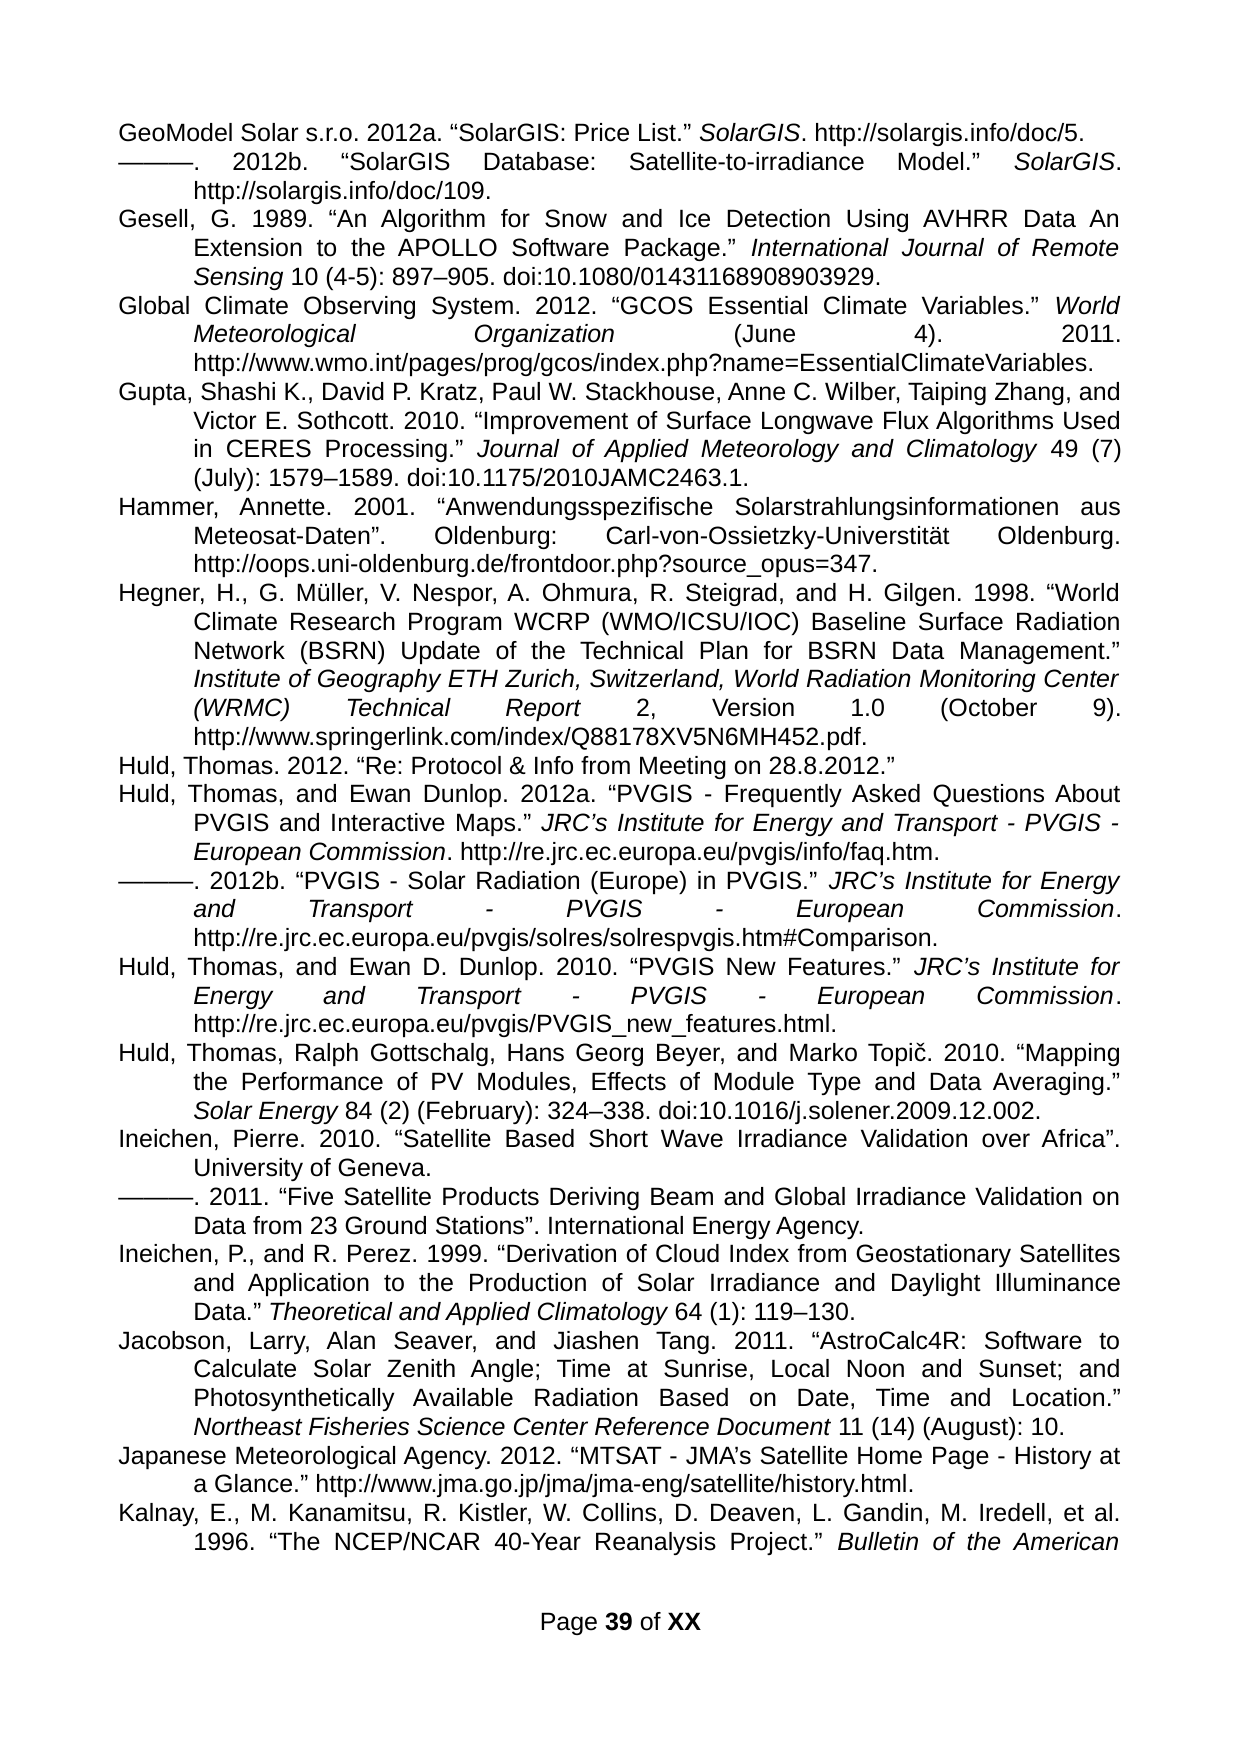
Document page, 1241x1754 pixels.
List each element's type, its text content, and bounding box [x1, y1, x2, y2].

text Huld, Thomas, Ralph Gottschalg, Hans Georg Beyer, and Marko Topič. 2010. “Mapping the Performance of PV Modules, Effects of Module Type and Data Averaging.” Solar Energy 84 (2) (February): 324–338. doi:10.1016/j.solener.2009.12.002. [118, 1038, 1122, 1124]
text Japanese Meteorological Agency. 2012. “MTSAT - JMA’s Satellite Home Page - History at a Glance.” http://www.jma.go.jp/jma/jma-eng/satellite/history.html. [118, 1441, 1122, 1498]
text Hammer, Annette. 2001. “Anwendungsspezifische Solarstrahlungsinformationen aus Meteosat-Daten”. Oldenburg: Carl-von-Ossietzky-Universtität Oldenburg. http://oops.uni-oldenburg.de/frontdoor.php?source_opus=347. [118, 492, 1122, 578]
text Huld, Thomas, and Ewan Dunlop. 2012a. “PVGIS - Frequently Asked Questions About PVGIS and Interactive Maps.” JRC’s Institute for Energy and Transport - PVGIS - European Commission. http://re.jrc.ec.europa.eu/pvgis/info/faq.htm. [118, 779, 1122, 866]
text ———. 2011. “Five Satellite Products Deriving Beam and Global Irradiance Validation on Data from 23 Ground Stations”. International Energy Agency. [118, 1182, 1122, 1239]
text Ineichen, P., and R. Perez. 1999. “Derivation of Cloud Index from Geostationary Satellites and Application to the Production of Solar Irradiance and Daylight Illuminance Data.” Theoretical and Applied Climatology 64 (1): 119–130. [118, 1239, 1122, 1326]
text Global Climate Observing System. 2012. “GCOS Essential Climate Variables.” World Meteorological Organization (June 4). 2011. http://www.wmo.int/pages/prog/gcos/index.php?name=EssentialClimateVariables. [118, 291, 1122, 377]
text Kalnay, E., M. Kanamitsu, R. Kistler, W. Collins, D. Deaven, L. Gandin, M. Iredell, et al. 1996. “The NCEP/NCAR 40-Year Reanalysis Project.” Bulletin of the American [118, 1498, 1122, 1556]
text Huld, Thomas. 2012. “Re: Protocol & Info from Meeting on 28.8.2012.” [118, 751, 1122, 779]
text Hegner, H., G. Müller, V. Nespor, A. Ohmura, R. Steigrad, and H. Gilgen. 1998. “World Climate Research Program WCRP (WMO/ICSU/IOC) Baseline Surface Radiation Network (BSRN) Update of the Technical Plan for BSRN Data Management.” Institute of Geography ETH Zurich, Switzerland, World Radiation Monitoring Center (WRMC) Technical Report 2, Version 1.0 (October 9). http://www.springerlink.com/index/Q88178XV5N6MH452.pdf. [118, 578, 1122, 751]
text ———. 2012b. “SolarGIS Database: Satellite-to-irradiance Model.” SolarGIS. http://solargis.info/doc/109. [118, 147, 1122, 204]
text GeoModel Solar s.r.o. 2012a. “SolarGIS: Price List.” SolarGIS. http://solargis.info/doc/5. [118, 118, 1122, 147]
text Gesell, G. 1989. “An Algorithm for Snow and Ice Detection Using AVHRR Data An Extension to the APOLLO Software Package.” International Journal of Remote Sensing 10 (4-5): 897–905. doi:10.1080/01431168908903929. [118, 204, 1122, 291]
text Ineichen, Pierre. 2010. “Satellite Based Short Wave Irradiance Validation over Africa”. University of Geneva. [118, 1124, 1122, 1182]
text Huld, Thomas, and Ewan D. Dunlop. 2010. “PVGIS New Features.” JRC’s Institute for Energy and Transport - PVGIS - European Commission. http://re.jrc.ec.europa.eu/pvgis/PVGIS_new_features.html. [118, 952, 1122, 1038]
text ———. 2012b. “PVGIS - Solar Radiation (Europe) in PVGIS.” JRC’s Institute for Energy and Transport - PVGIS - European Commission. http://re.jrc.ec.europa.eu/pvgis/solres/solrespvgis.htm#Comparison. [118, 866, 1122, 952]
text Gupta, Shashi K., David P. Kratz, Paul W. Stackhouse, Anne C. Wilber, Taiping Zhang, and Victor E. Sothcott. 2010. “Improvement of Surface Longwave Flux Algorithms Used in CERES Processing.” Journal of Applied Meteorology and Climatology 49 (7) (July): 1579–1589. doi:10.1175/2010JAMC2463.1. [118, 377, 1122, 492]
text Jacobson, Larry, Alan Seaver, and Jiashen Tang. 2011. “AstroCalc4R: Software to Calculate Solar Zenith Angle; Time at Sunrise, Local Noon and Sunset; and Photosynthetically Available Radiation Based on Date, Time and Location.” Northeast Fisheries Science Center Reference Document 11 (14) (August): 10. [118, 1326, 1122, 1441]
